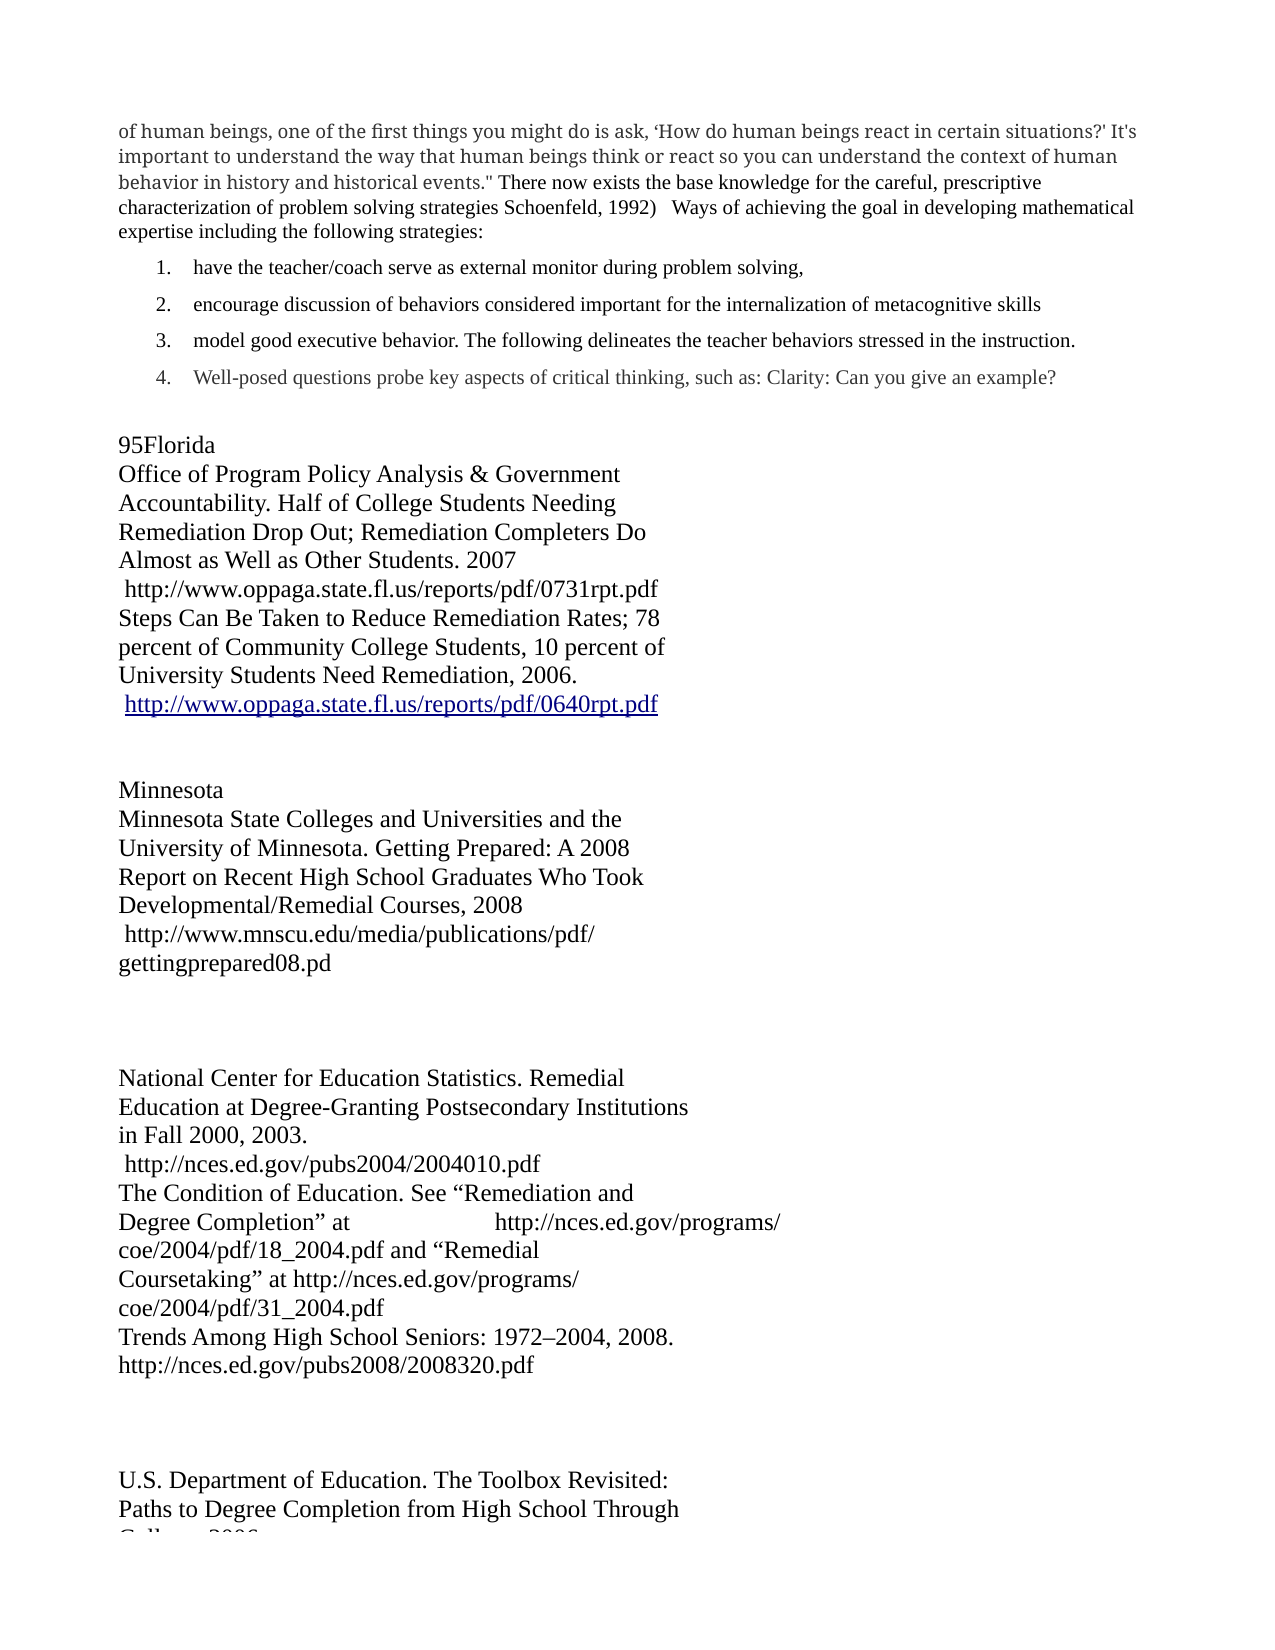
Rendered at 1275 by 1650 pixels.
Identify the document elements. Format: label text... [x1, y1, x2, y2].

list Well-posed questions probe key aspects of critical thinking, such as: Clarity: Can you give an example? [156, 365, 1157, 389]
list encourage discussion of behaviors considered important for the internalization of metacognitive skills [156, 292, 1157, 316]
text of human beings, one of the first things you might do is ask, ‘How do human beings react in certain situations?' It's important to understand the way that human beings think or react so you can understand the context of human behavior in history and historical events." There now exists the base knowledge for the careful, prescriptive characterization of problem solving strategies Schoenfeld, 1992) Ways of achieving the goal in developing mathematical expertise including the following strategies: [118, 118, 1157, 243]
list have the teacher/coach serve as external monitor during problem solving, [156, 255, 1157, 279]
list model good executive behavior. The following delineates the teacher behaviors stressed in the instruction. [156, 328, 1157, 352]
